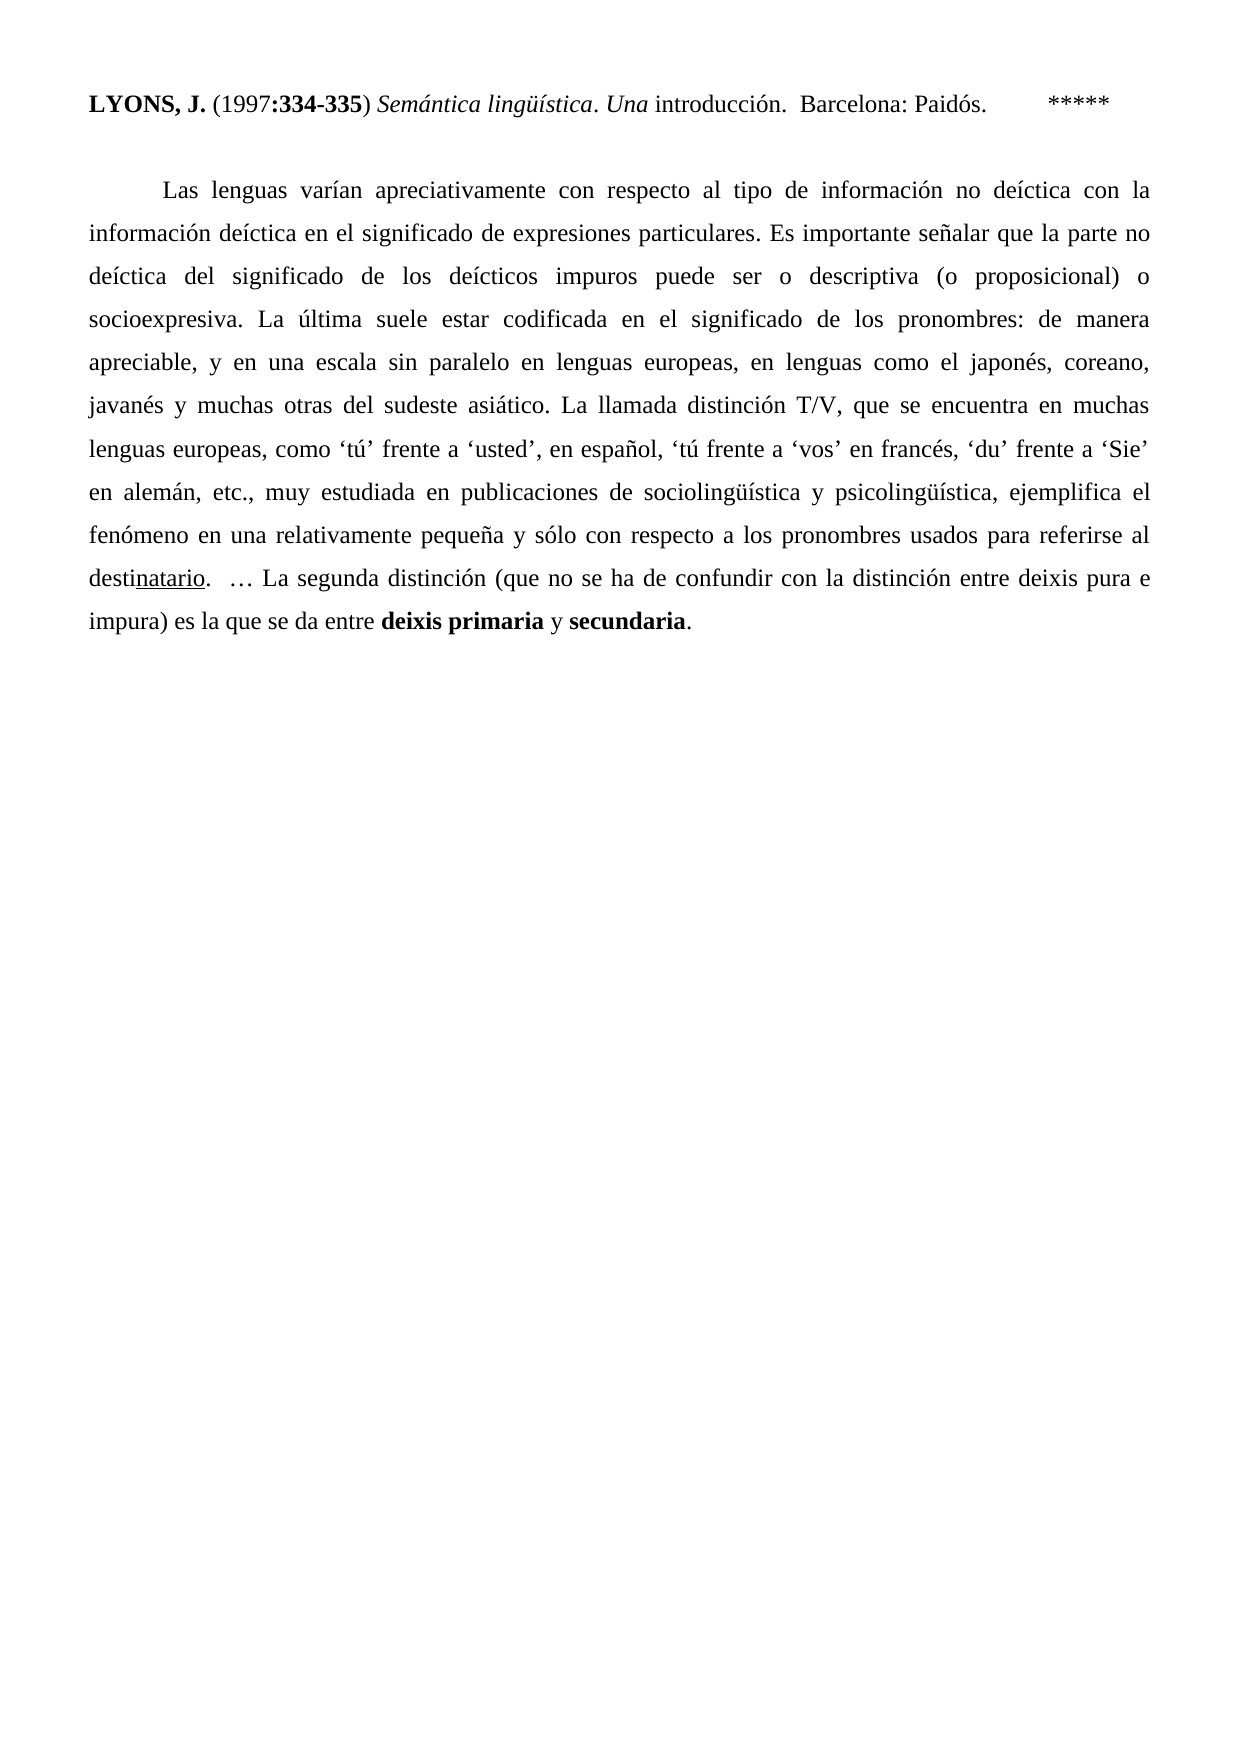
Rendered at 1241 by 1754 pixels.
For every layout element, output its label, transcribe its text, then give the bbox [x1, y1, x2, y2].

text LYONS, J. (1997:334-335) Semántica lingüística. Una introducción. Barcelona: Paidós. ***** [89, 89, 1152, 117]
text Las lenguas varían apreciativamente con respecto al tipo de información no deíctica con la información deíctica en el significado de expresiones particulares. Es importante señalar que la parte no deíctica del significado de los deícticos impuros puede ser o descriptiva (o proposicional) o socioexpresiva. La última suele estar codificada en el significado de los pronombres: de manera apreciable, y en una escala sin paralelo en lenguas europeas, en lenguas como el japonés, coreano, javanés y muchas otras del sudeste asiático. La llamada distinción T/V, que se encuentra en muchas lenguas europeas, como ‘tú’ frente a ‘usted’, en español, ‘tú frente a ‘vos’ en francés, ‘du’ frente a ‘Sie’ en alemán, etc., muy estudiada en publicaciones de sociolingüística y psicolingüística, ejemplifica el fenómeno en una relativamente pequeña y sólo con respecto a los pronombres usados para referirse al destinatario. … La segunda distinción (que no se ha de confundir con la distinción entre deixis pura e impura) es la que se da entre deixis primaria y secundaria. [89, 175, 1152, 635]
